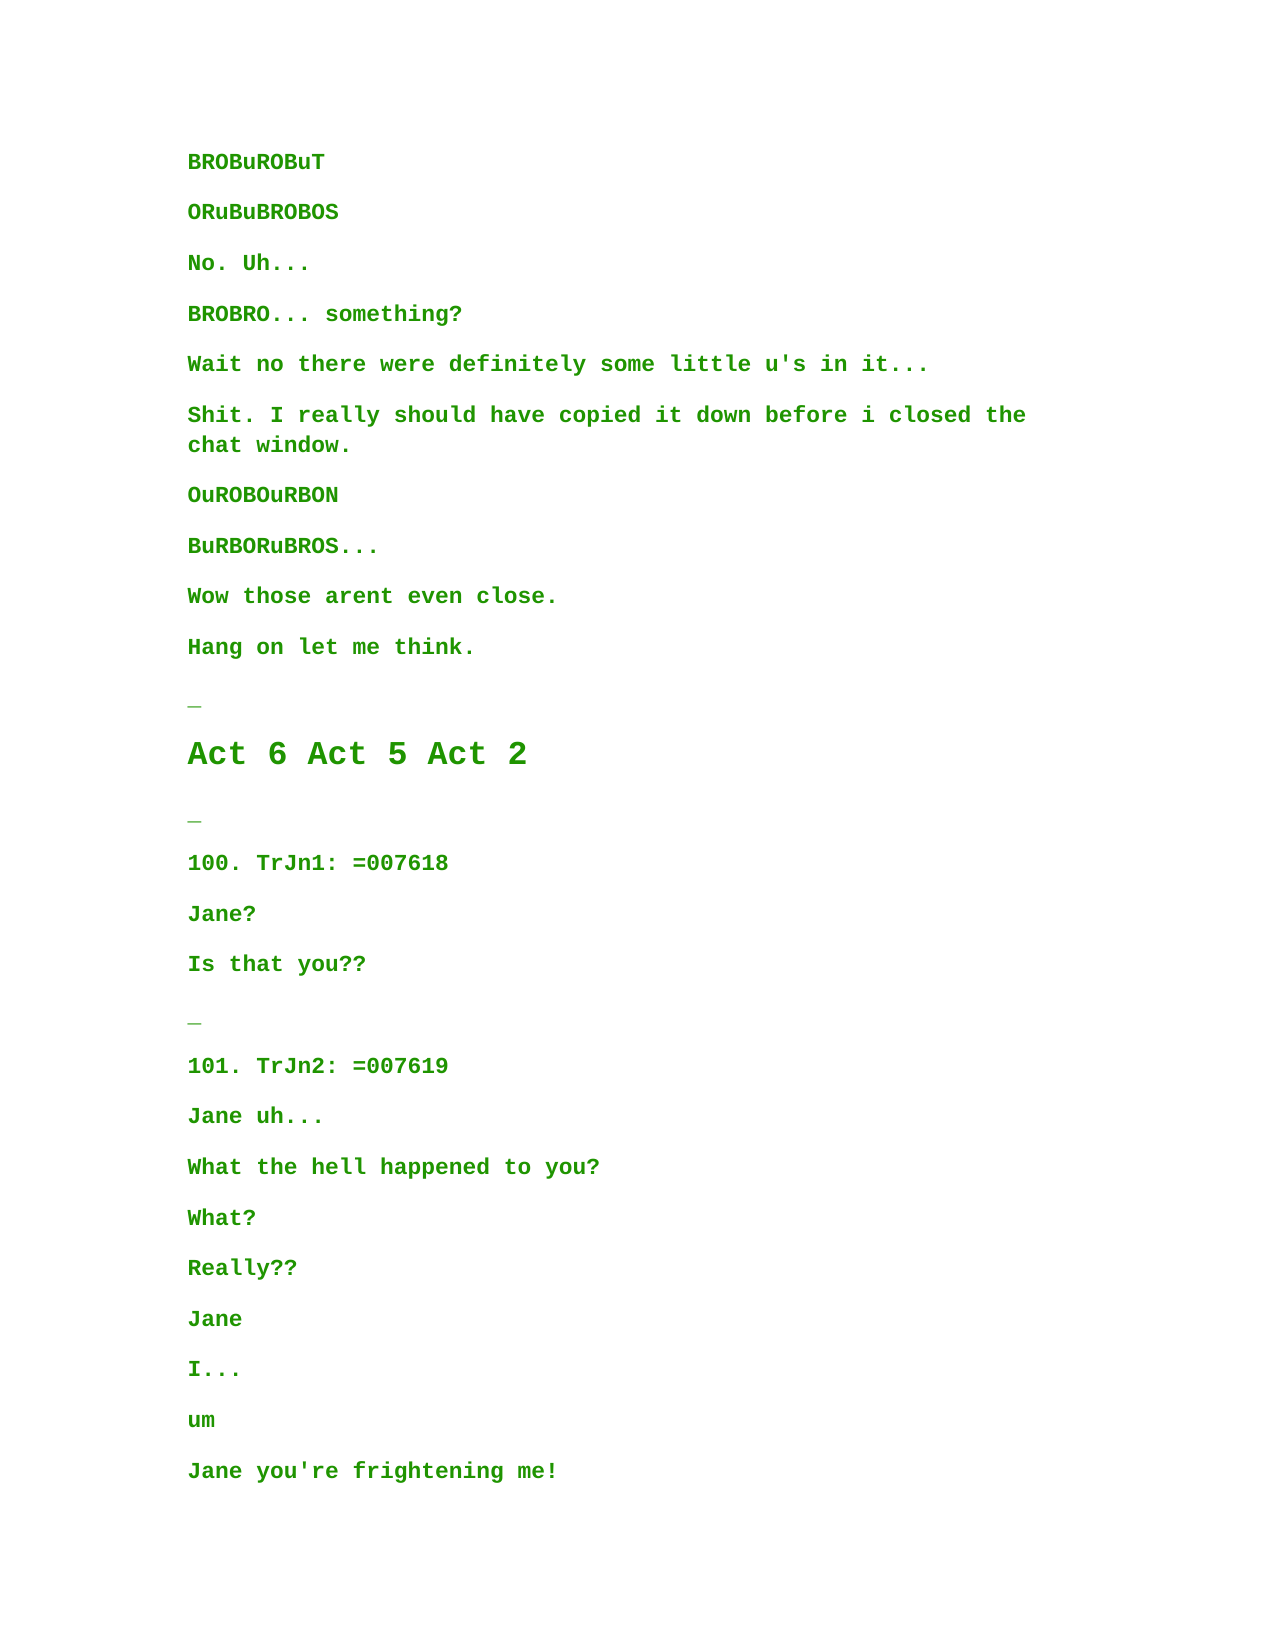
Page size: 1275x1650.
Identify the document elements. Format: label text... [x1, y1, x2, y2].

text _ [187, 1003, 1087, 1029]
text Is that you?? [187, 953, 1087, 979]
text 101. TrJn2: =007619 [187, 1054, 1087, 1080]
text 100. TrJn1: =007618 [187, 852, 1087, 877]
text Jane uh... [187, 1105, 1087, 1131]
text I... [187, 1358, 1087, 1384]
text What? [187, 1206, 1087, 1232]
text Really?? [187, 1257, 1087, 1282]
text Jane you're frightening me! [187, 1459, 1087, 1485]
text BROBRO... something? [187, 302, 1087, 328]
text Wow those arent even close. [187, 585, 1087, 611]
text um [187, 1408, 1087, 1434]
text ORuBuBROBOS [187, 201, 1087, 227]
text Act 6 Act 5 Act 2 [187, 737, 1087, 774]
text BuRBORuBROS... [187, 534, 1087, 560]
text Jane? [187, 902, 1087, 928]
text Jane [187, 1307, 1087, 1333]
text What the hell happened to you? [187, 1155, 1087, 1181]
text Hang on let me think. [187, 635, 1087, 661]
text _ [187, 686, 1087, 712]
text Shit. I really should have copied it down before i closed the chat window. [187, 403, 1087, 459]
text BROBuROBuT [187, 150, 1087, 176]
text OuROBOuRBON [187, 483, 1087, 509]
text No. Uh... [187, 251, 1087, 277]
text _ [187, 801, 1087, 827]
text Wait no there were definitely some little u's in it... [187, 352, 1087, 378]
